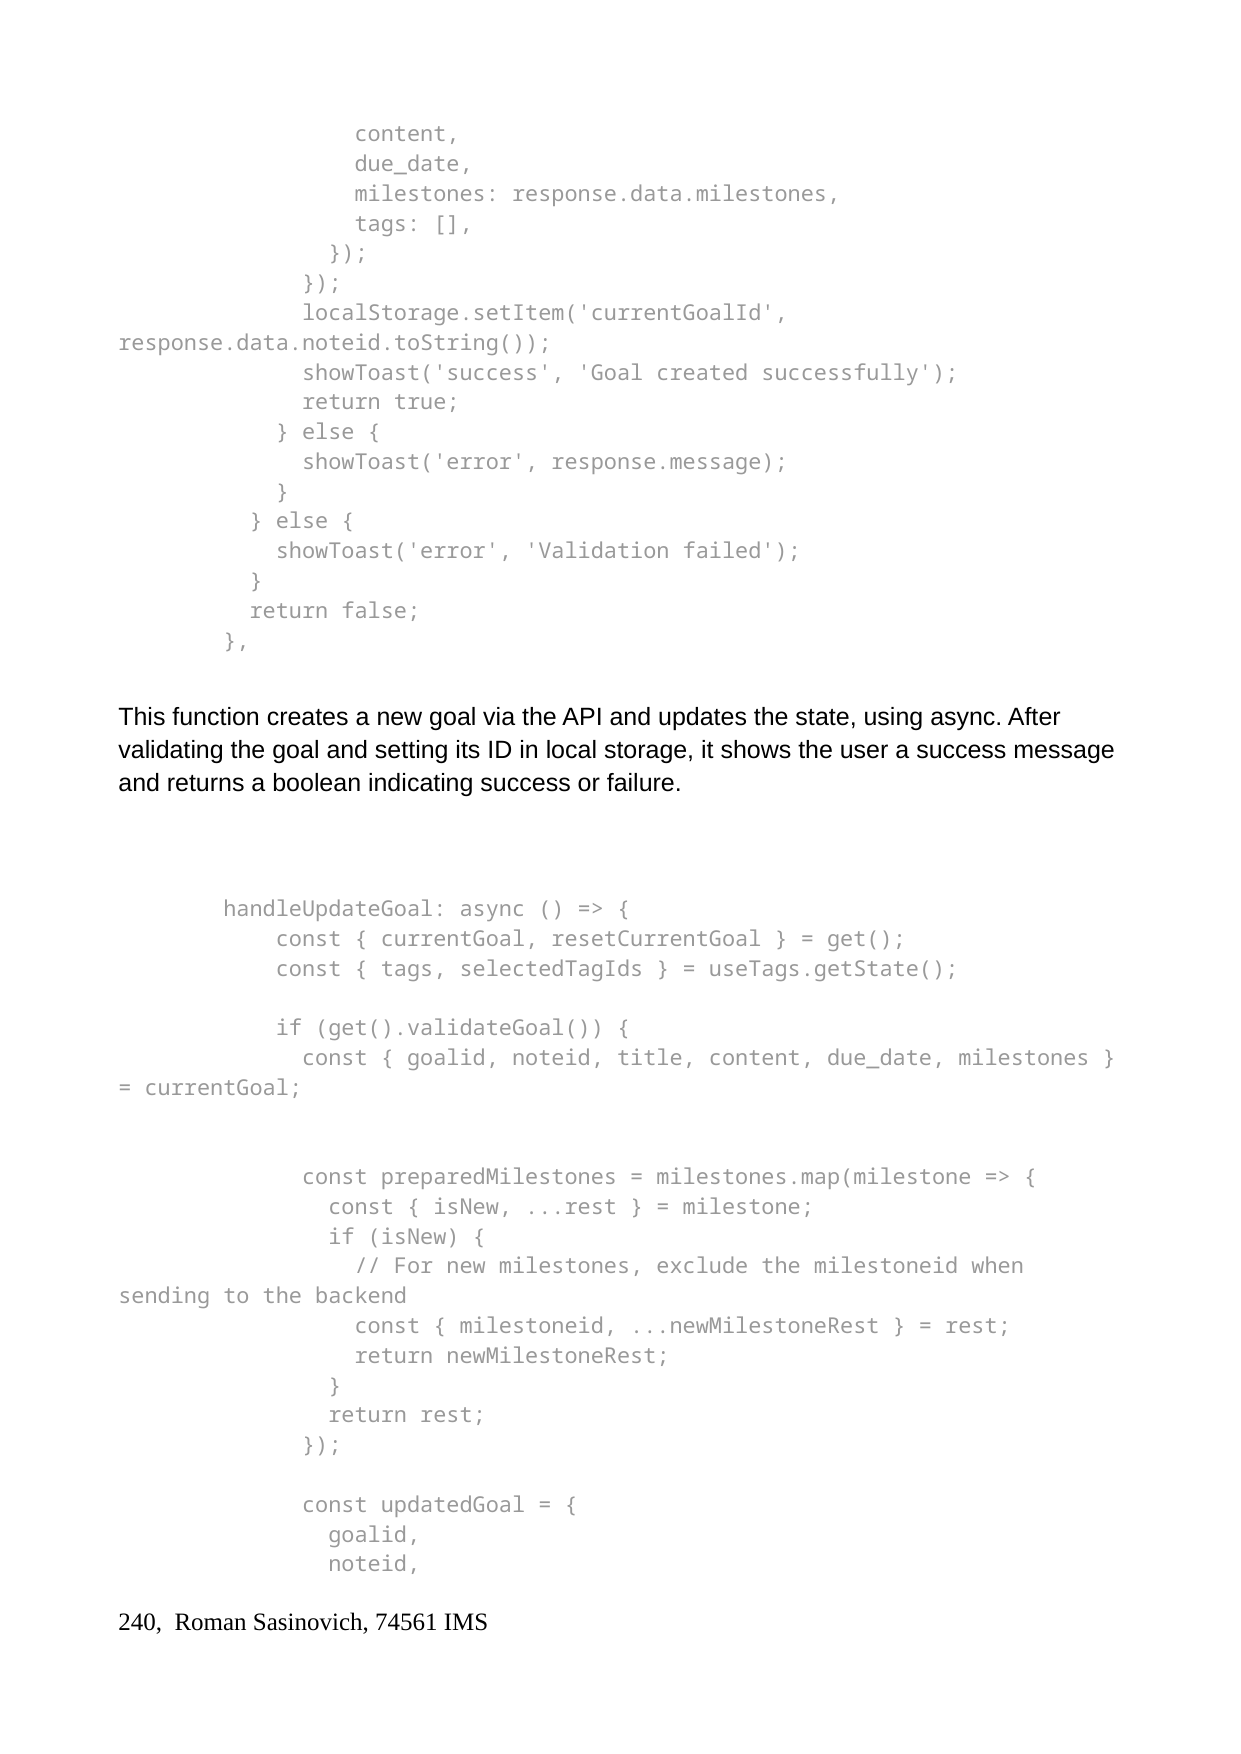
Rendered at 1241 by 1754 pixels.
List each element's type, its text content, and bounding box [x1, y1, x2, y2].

text goalid, [118, 1519, 1122, 1548]
text return true; [118, 386, 1122, 416]
text }); [118, 1429, 1122, 1459]
text showToast('error', 'Validation failed'); [118, 535, 1122, 565]
text const { milestoneid, ...newMilestoneRest } = rest; [118, 1310, 1122, 1340]
text milestones: response.data.milestones, [118, 178, 1122, 207]
text const { isNew, ...rest } = milestone; [118, 1191, 1122, 1221]
text const preparedMilestones = milestones.map(milestone => { [118, 1161, 1122, 1191]
text } [118, 1370, 1122, 1399]
text const { tags, selectedTagIds } = useTags.getState(); [118, 953, 1122, 982]
text }, [118, 624, 1122, 654]
text const { goalid, noteid, title, content, due_date, milestones } = currentGoal; [118, 1042, 1122, 1102]
text tags: [], [118, 207, 1122, 237]
text if (get().validateGoal()) { [118, 1012, 1122, 1042]
text noteid, [118, 1548, 1122, 1578]
text const updatedGoal = { [118, 1489, 1122, 1519]
text handleUpdateGoal: async () => { [118, 893, 1122, 923]
text content, [118, 118, 1122, 148]
text }); [118, 267, 1122, 297]
text This function creates a new goal via the API and updates the state, using async. After validating the goal and setting its ID in local storage, it shows the user a success message and returns a boolean indicating success or failure. [118, 702, 1122, 797]
text // For new milestones, exclude the milestoneid when sending to the backend [118, 1251, 1122, 1310]
text due_date, [118, 148, 1122, 178]
text localStorage.setItem('currentGoalId', response.data.noteid.toString()); [118, 297, 1122, 356]
text showToast('success', 'Goal created successfully'); [118, 356, 1122, 386]
text showToast('error', response.message); [118, 446, 1122, 476]
text } else { [118, 505, 1122, 535]
text } [118, 476, 1122, 505]
text return rest; [118, 1399, 1122, 1429]
text } [118, 565, 1122, 595]
text }); [118, 237, 1122, 267]
text if (isNew) { [118, 1221, 1122, 1251]
text const { currentGoal, resetCurrentGoal } = get(); [118, 923, 1122, 953]
text } else { [118, 416, 1122, 446]
text return newMilestoneRest; [118, 1340, 1122, 1370]
text return false; [118, 595, 1122, 624]
